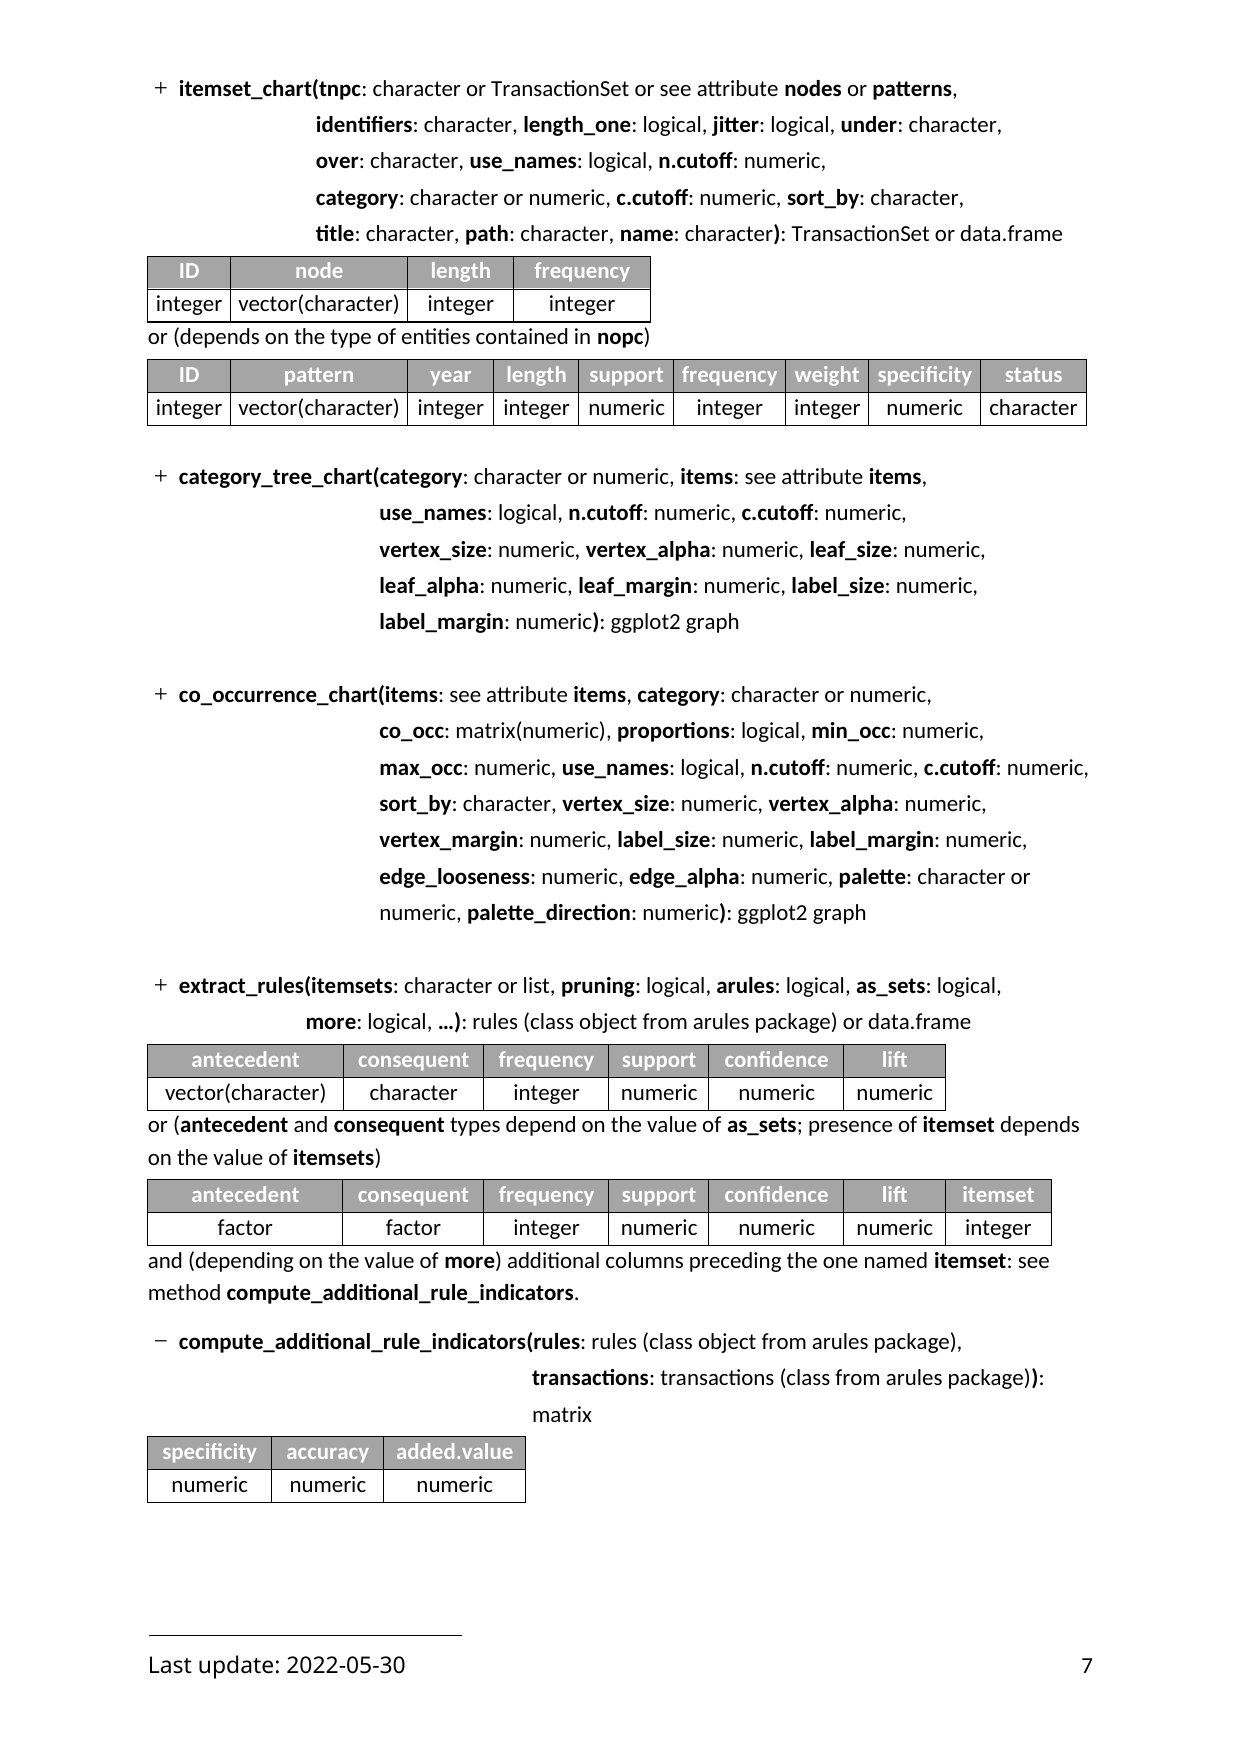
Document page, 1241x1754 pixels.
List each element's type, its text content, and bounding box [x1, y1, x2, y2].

text category_tree_chart(category: character or numeric, items: see attribute items, [148, 462, 1093, 490]
text co_occ: matrix(numeric), proportions: logical, min_occ: numeric, [295, 716, 1093, 744]
table_header confidence [709, 1045, 843, 1077]
table_cell vector(character) [148, 1078, 343, 1109]
table_header support [609, 1180, 708, 1212]
table_header frequency [484, 1180, 608, 1212]
table_cell factor [148, 1213, 342, 1245]
table_cell integer [674, 393, 785, 424]
table_cell numeric [609, 1213, 708, 1245]
table_header frequency [674, 360, 785, 392]
table_cell vector(character) [231, 393, 407, 424]
text matrix [148, 1400, 1093, 1428]
table_header confidence [709, 1180, 843, 1212]
table_header support [579, 360, 673, 392]
table_header pattern [231, 360, 407, 392]
text use_names: logical, n.cutoff: numeric, c.cutoff: numeric, [295, 498, 1093, 526]
table_cell integer [786, 393, 868, 424]
table_cell numeric [272, 1470, 383, 1502]
table_header lift [844, 1180, 945, 1212]
text numeric, palette_direction: numeric): ggplot2 graph [295, 898, 1093, 926]
table_header frequency [514, 257, 650, 288]
table_cell integer [148, 393, 230, 424]
table_header itemset [946, 1180, 1051, 1212]
text category: character or numeric, c.cutoff: numeric, sort_by: character, [148, 183, 1093, 211]
text edge_looseness: numeric, edge_alpha: numeric, palette: character or [295, 862, 1093, 890]
table_header status [981, 360, 1086, 392]
table_header node [231, 257, 407, 288]
text more: logical, …): rules (class object from arules package) or data.frame [148, 1007, 1093, 1035]
table_header accuracy [272, 1437, 383, 1469]
table_cell integer [484, 1078, 608, 1109]
text or (depends on the type of entities contained in nopc) [148, 322, 1093, 350]
table_cell numeric [579, 393, 673, 424]
table_header support [609, 1045, 708, 1077]
table_header specificity [869, 360, 980, 392]
table_header ID [148, 360, 230, 392]
table_header antecedent [148, 1045, 343, 1077]
text and (depending on the value of more) additional columns preceding the one named itemset: see method compute_additional_rule_indicators. [148, 1246, 1093, 1306]
table_cell numeric [844, 1213, 945, 1245]
text label_margin: numeric): ggplot2 graph [295, 607, 1093, 635]
table_cell numeric [148, 1470, 271, 1502]
table_cell numeric [384, 1470, 525, 1502]
text title: character, path: character, name: character): TransactionSet or data.frame [148, 219, 1093, 247]
table_header ID [148, 257, 230, 288]
table_cell integer [484, 1213, 608, 1245]
table_header length [408, 257, 513, 288]
table_cell integer [408, 393, 493, 424]
table_cell integer [494, 393, 578, 424]
table_cell numeric [709, 1213, 843, 1245]
table_header added.value [384, 1437, 525, 1469]
text or (antecedent and consequent types depend on the value of as_sets; presence of itemset depends on the value of itemsets) [148, 1111, 1093, 1171]
text sort_by: character, vertex_size: numeric, vertex_alpha: numeric, [295, 789, 1093, 817]
table_cell numeric [709, 1078, 843, 1109]
table_cell numeric [844, 1078, 945, 1109]
table_header length [494, 360, 578, 392]
table_cell character [344, 1078, 483, 1109]
text transactions: transactions (class from arules package)): [148, 1363, 1093, 1391]
text extract_rules(itemsets: character or list, pruning: logical, arules: logical, as_sets: logical, [148, 971, 1093, 999]
table_header consequent [344, 1045, 483, 1077]
table_cell integer [148, 290, 230, 321]
text leaf_alpha: numeric, leaf_margin: numeric, label_size: numeric, [295, 571, 1093, 599]
text co_occurrence_chart(items: see attribute items, category: character or numeric, [148, 680, 1093, 708]
text vertex_margin: numeric, label_size: numeric, label_margin: numeric, [295, 826, 1093, 853]
table_header year [408, 360, 493, 392]
table_cell numeric [609, 1078, 708, 1109]
table_header consequent [343, 1180, 483, 1212]
text max_occ: numeric, use_names: logical, n.cutoff: numeric, c.cutoff: numeric, [295, 753, 1093, 781]
table_cell integer [514, 290, 650, 321]
table_cell vector(character) [231, 290, 407, 321]
table_cell factor [343, 1213, 483, 1245]
text compute_additional_rule_indicators(rules: rules (class object from arules package), [148, 1327, 1093, 1355]
text itemset_chart(tnpc: character or TransactionSet or see attribute nodes or patterns, [148, 74, 1093, 102]
table_header lift [844, 1045, 945, 1077]
table_cell integer [946, 1213, 1051, 1245]
table_header antecedent [148, 1180, 342, 1212]
text over: character, use_names: logical, n.cutoff: numeric, [148, 146, 1093, 174]
table_header weight [786, 360, 868, 392]
table_cell numeric [869, 393, 980, 424]
text vertex_size: numeric, vertex_alpha: numeric, leaf_size: numeric, [295, 535, 1093, 563]
table_header frequency [484, 1045, 608, 1077]
table_cell integer [408, 290, 513, 321]
table_header specificity [148, 1437, 271, 1469]
text identifiers: character, length_one: logical, jitter: logical, under: character, [148, 110, 1093, 138]
table_cell character [981, 393, 1086, 424]
